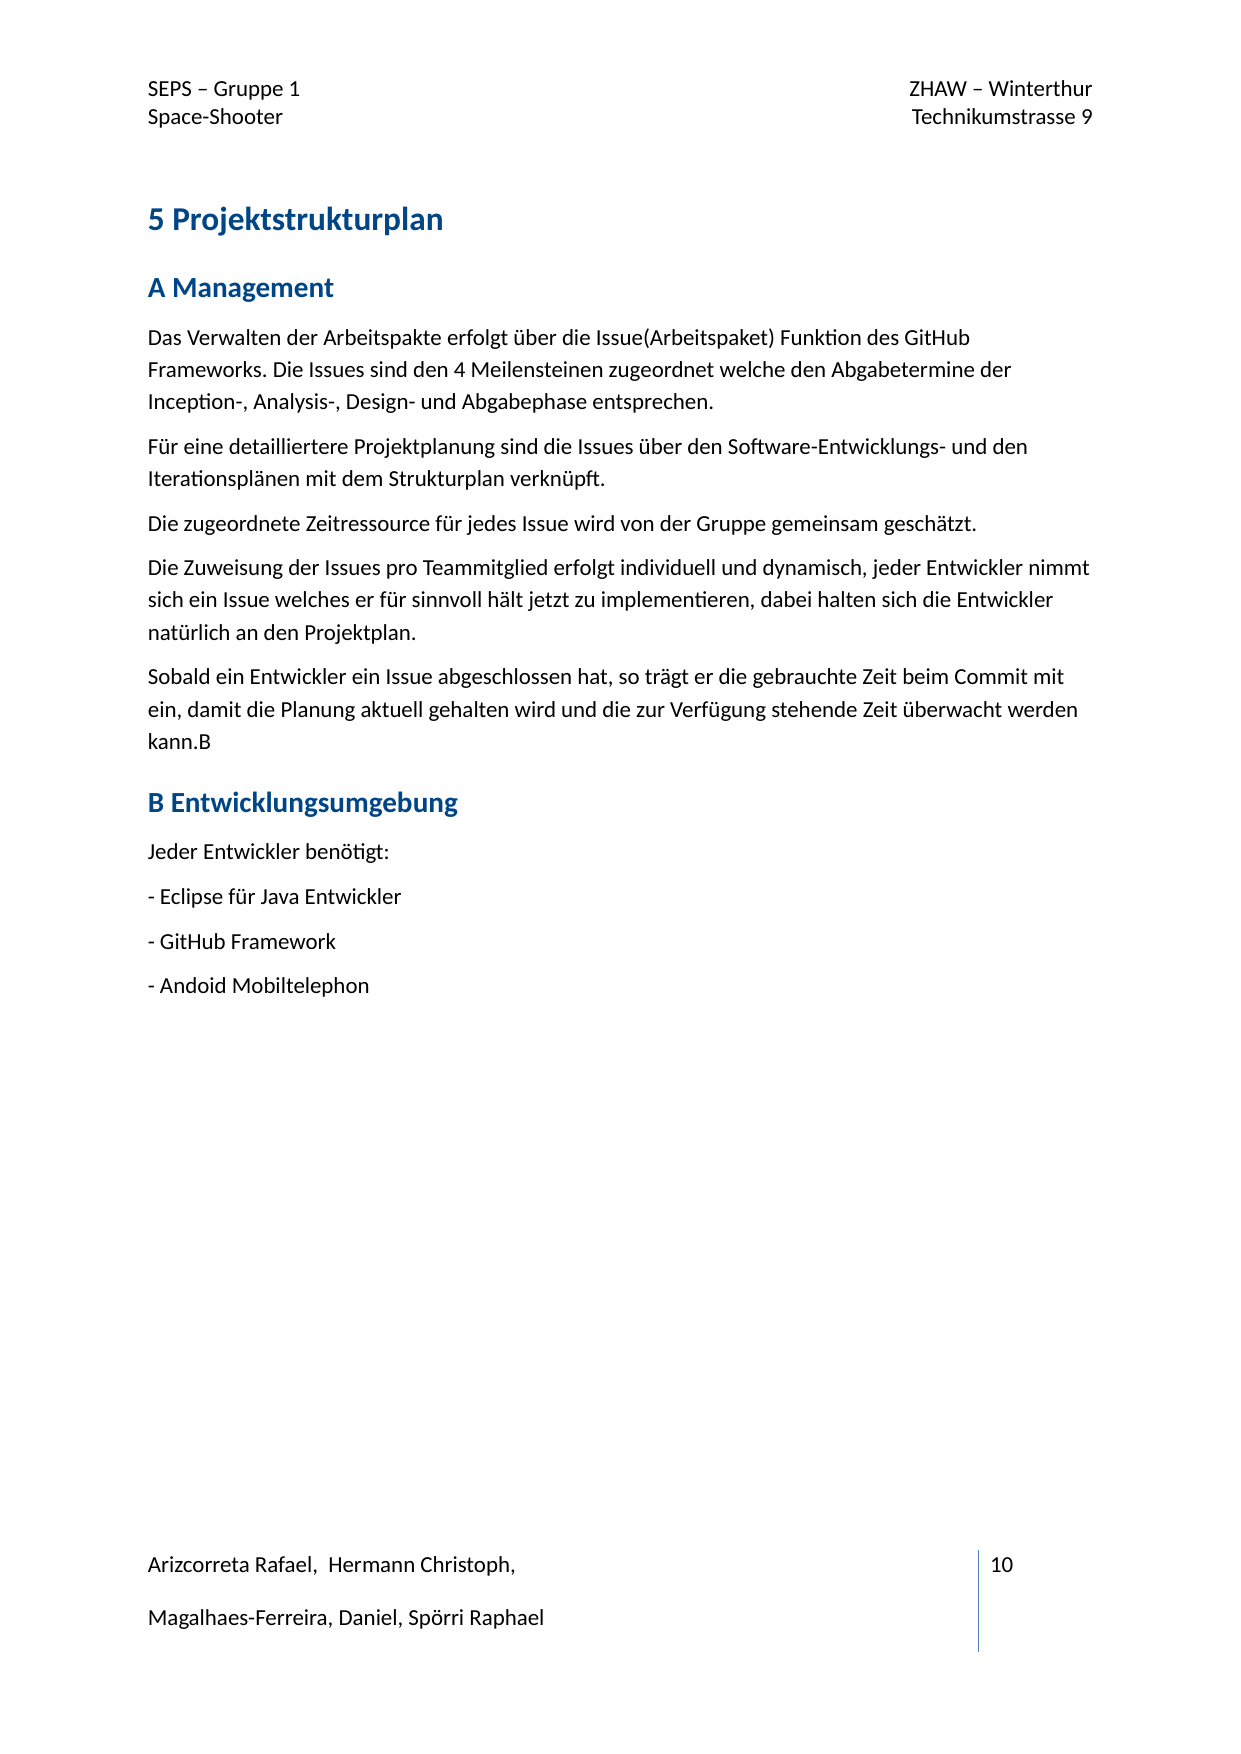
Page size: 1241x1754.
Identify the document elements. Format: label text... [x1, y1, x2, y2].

text Sobald ein Entwickler ein Issue abgeschlossen hat, so trägt er die gebrauchte Zeit beim Commit mit ein, damit die Planung aktuell gehalten wird und die zur Verfügung stehende Zeit überwacht werden kann.B [148, 662, 1093, 755]
text - Eclipse für Java Entwickler [148, 882, 1093, 910]
text Die zugeordnete Zeitressource für jedes Issue wird von der Gruppe gemeinsam geschätzt. [148, 509, 1093, 537]
subtitle B Entwicklungsumgebung [148, 784, 1093, 820]
subtitle A Management [148, 269, 1093, 305]
subtitle 5 Projektstrukturplan [148, 198, 1093, 238]
text Das Verwalten der Arbeitspakte erfolgt über die Issue(Arbeitspaket) Funktion des GitHub Frameworks. Die Issues sind den 4 Meilensteinen zugeordnet welche den Abgabetermine der Inception-, Analysis-, Design- und Abgabephase entsprechen. [148, 323, 1093, 415]
text - GitHub Framework [148, 927, 1093, 955]
text Die Zuweisung der Issues pro Teammitglied erfolgt individuell und dynamisch, jeder Entwickler nimmt sich ein Issue welches er für sinnvoll hält jetzt zu implementieren, dabei halten sich die Entwickler natürlich an den Projektplan. [148, 553, 1093, 646]
text Für eine detailliertere Projektplanung sind die Issues über den Software-Entwicklungs- und den Iterationsplänen mit dem Strukturplan verknüpft. [148, 432, 1093, 492]
text - Andoid Mobiltelephon [148, 972, 1093, 999]
text Jeder Entwickler benötigt: [148, 837, 1093, 866]
